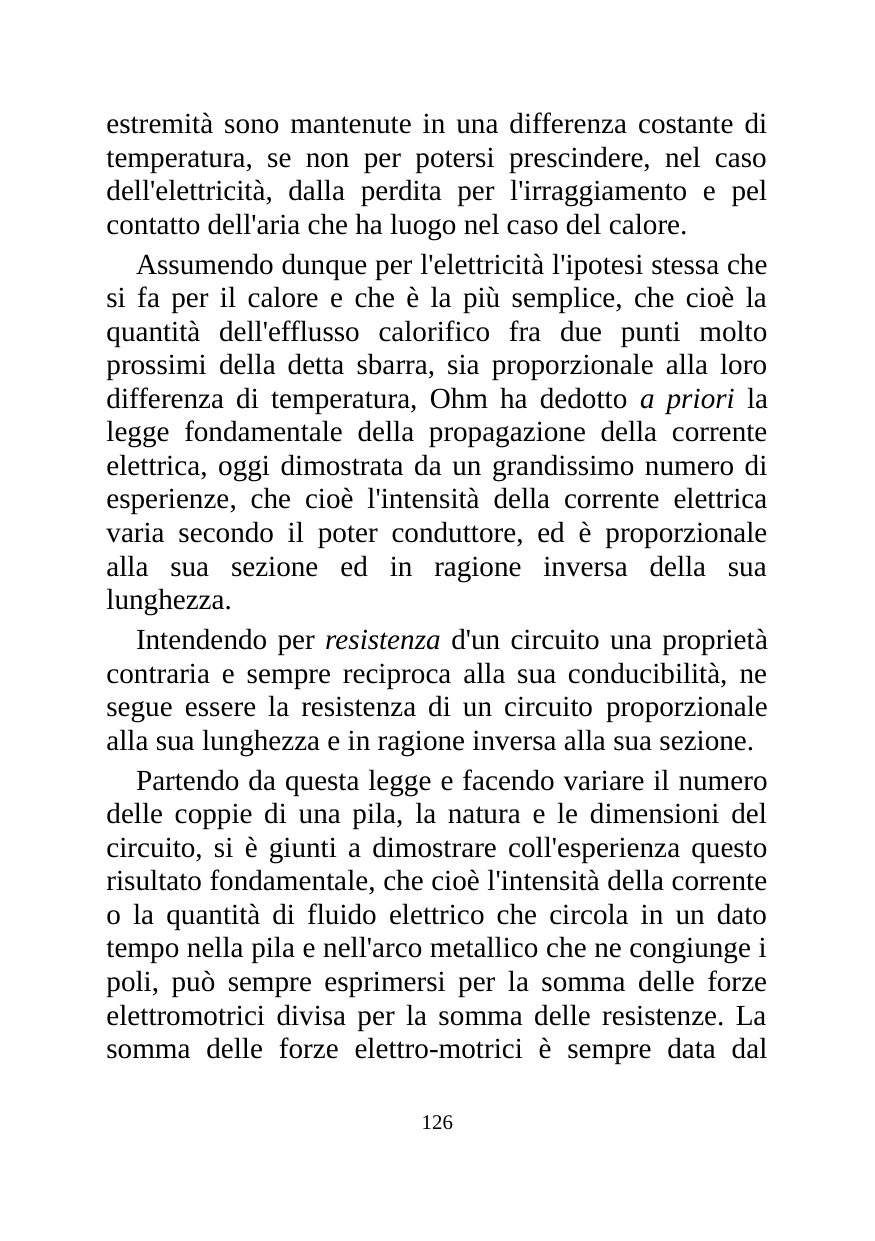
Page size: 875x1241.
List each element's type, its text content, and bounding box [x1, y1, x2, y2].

text Partendo da questa legge e facendo variare il numero delle coppie di una pila, la natura e le dimensioni del circuito, si è giunti a dimostrare coll'esperienza questo risultato fondamentale, che cioè l'intensità della corrente o la quantità di fluido elettrico che circola in un dato tempo nella pila e nell'arco metallico che ne congiunge i poli, può sempre esprimersi per la somma delle forze elettromotrici divisa per la somma delle resistenze. La somma delle forze elettro-motrici è sempre data dal [106, 763, 768, 1065]
text estremità sono mantenute in una differenza costante di temperatura, se non per potersi prescindere, nel caso dell'elettricità, dalla perdita per l'irraggiamento e pel contatto dell'aria che ha luogo nel caso del calore. [106, 106, 768, 240]
text Assumendo dunque per l'elettricità l'ipotesi stessa che si fa per il calore e che è la più semplice, che cioè la quantità dell'efflusso calorifico fra due punti molto prossimi della detta sbarra, sia proporzionale alla loro differenza di temperatura, Ohm ha dedotto a priori la legge fondamentale della propagazione della corrente elettrica, oggi dimostrata da un grandissimo numero di esperienze, che cioè l'intensità della corrente elettrica varia secondo il poter conduttore, ed è proporzionale alla sua sezione ed in ragione inversa della sua lunghezza. [106, 247, 768, 616]
text Intendendo per resistenza d'un circuito una proprietà contraria e sempre reciproca alla sua conducibilità, ne segue essere la resistenza di un circuito proporzionale alla sua lunghezza e in ragione inversa alla sua sezione. [106, 622, 768, 756]
